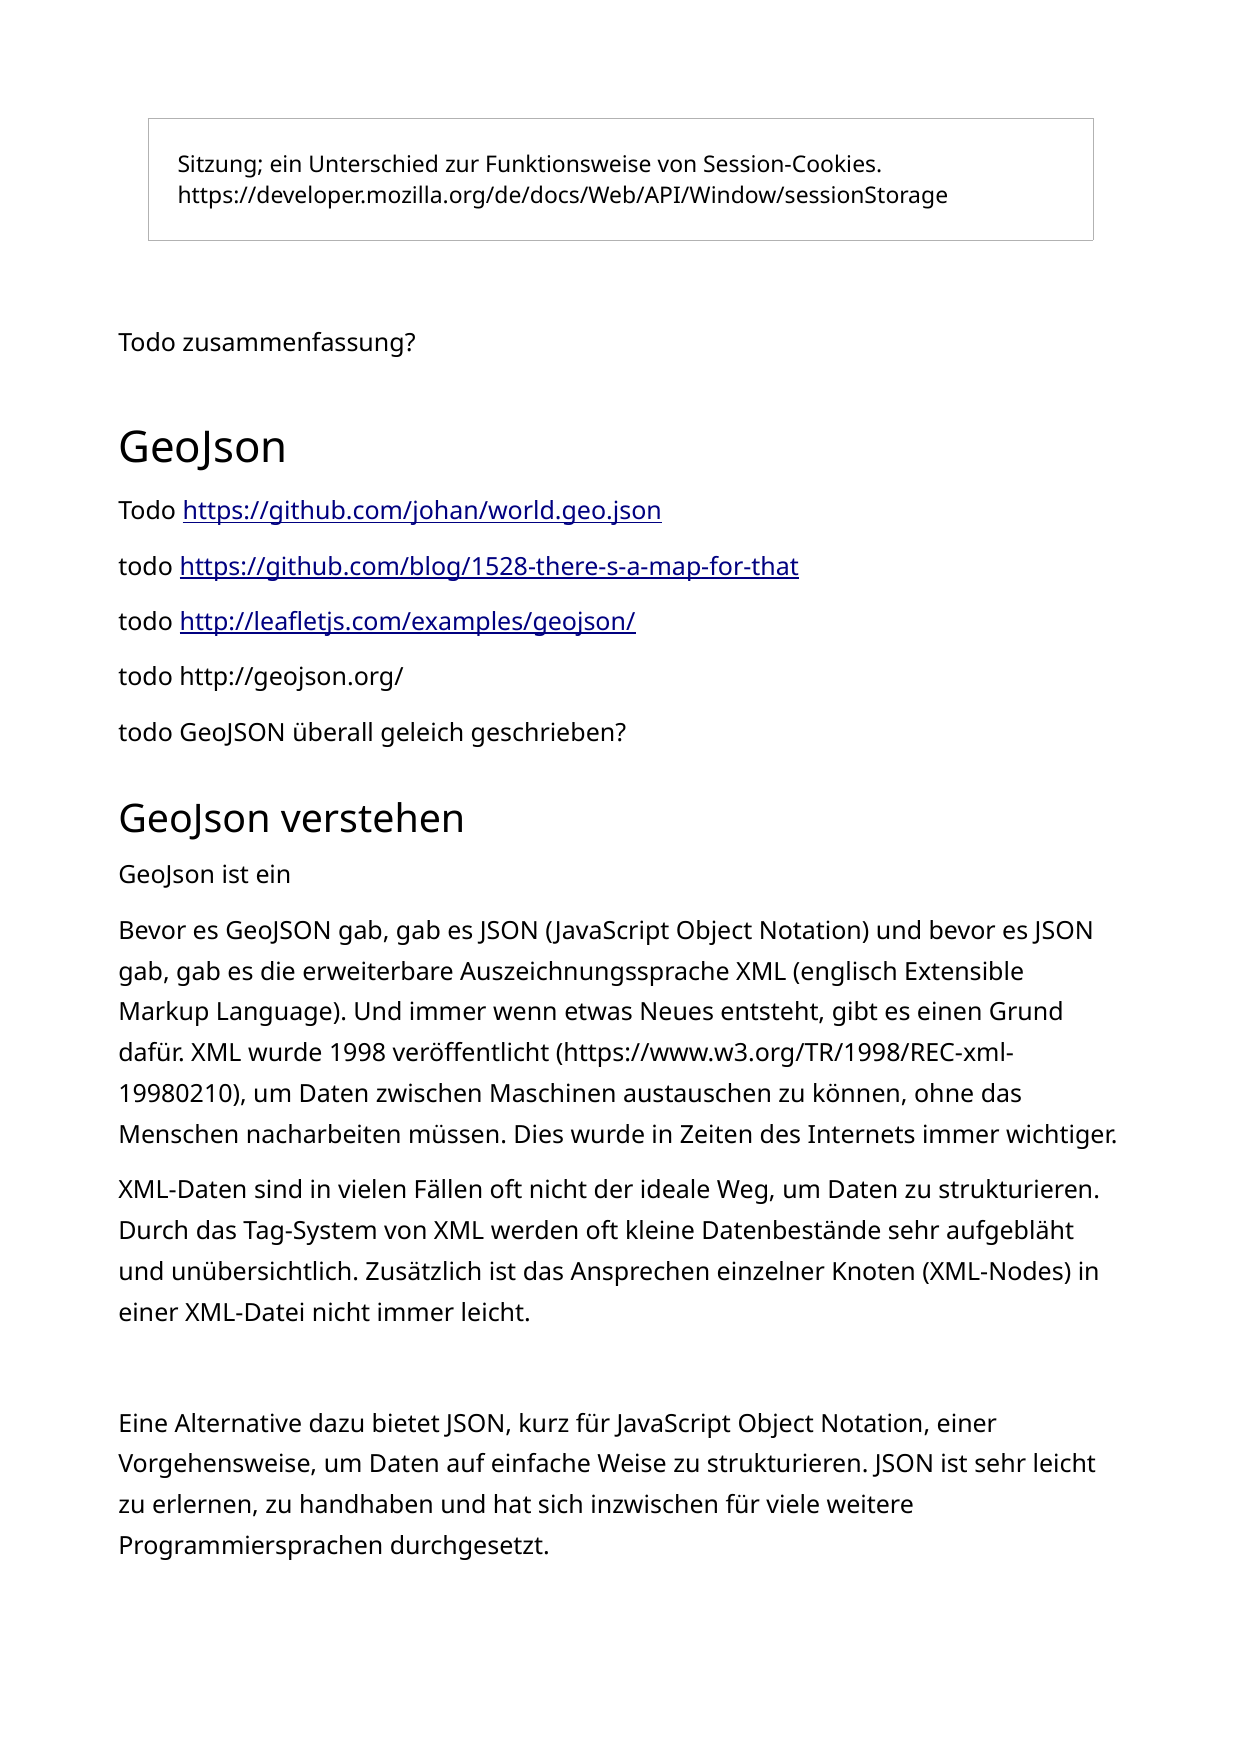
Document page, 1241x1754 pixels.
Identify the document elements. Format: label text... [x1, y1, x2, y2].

text Todo https://github.com/johan/world.geo.json [118, 493, 1122, 527]
text todo http://geojson.org/ [118, 659, 1122, 693]
text Eine Alternative dazu bietet JSON, kurz für JavaScript Object Notation, einer Vorgehensweise, um Daten auf einfache Weise zu strukturieren. JSON ist sehr leicht zu erlernen, zu handhaben und hat sich inzwischen für viele weitere Programmiersprachen durchgesetzt. [118, 1405, 1122, 1562]
subtitle GeoJson verstehen [118, 791, 1122, 844]
subtitle GeoJson [118, 416, 1122, 475]
text todo http://leafletjs.com/examples/geojson/ [118, 604, 1122, 638]
text GeoJson ist ein [118, 857, 1122, 891]
text todo GeoJSON überall geleich geschrieben? [118, 714, 1122, 748]
text Sitzung; ein Unterschied zur Funktionsweise von Session-Cookies. https://developer.mozilla.org/de/docs/Web/API/Window/sessionStorage [149, 119, 1093, 240]
text todo https://github.com/blog/1528-there-s-a-map-for-that [118, 548, 1122, 582]
text Todo zusammenfassung? [118, 325, 1122, 359]
text XML-Daten sind in vielen Fällen oft nicht der ideale Weg, um Daten zu strukturieren. Durch das Tag-System von XML werden oft kleine Datenbestände sehr aufgebläht und unübersichtlich. Zusätzlich ist das Ansprechen einzelner Knoten (XML-Nodes) in einer XML-Datei nicht immer leicht. [118, 1172, 1122, 1328]
text Bevor es GeoJSON gab, gab es JSON (JavaScript Object Notation) und bevor es JSON gab, gab es die erweiterbare Auszeichnungssprache XML (englisch Extensible Markup Language). Und immer wenn etwas Neues entsteht, gibt es einen Grund dafür. XML wurde 1998 veröffentlicht (https://www.w3.org/TR/1998/REC-xml-19980210), um Daten zwischen Maschinen austauschen zu können, ohne das Menschen nacharbeiten müssen. Dies wurde in Zeiten des Internets immer wichtiger. [118, 912, 1122, 1151]
